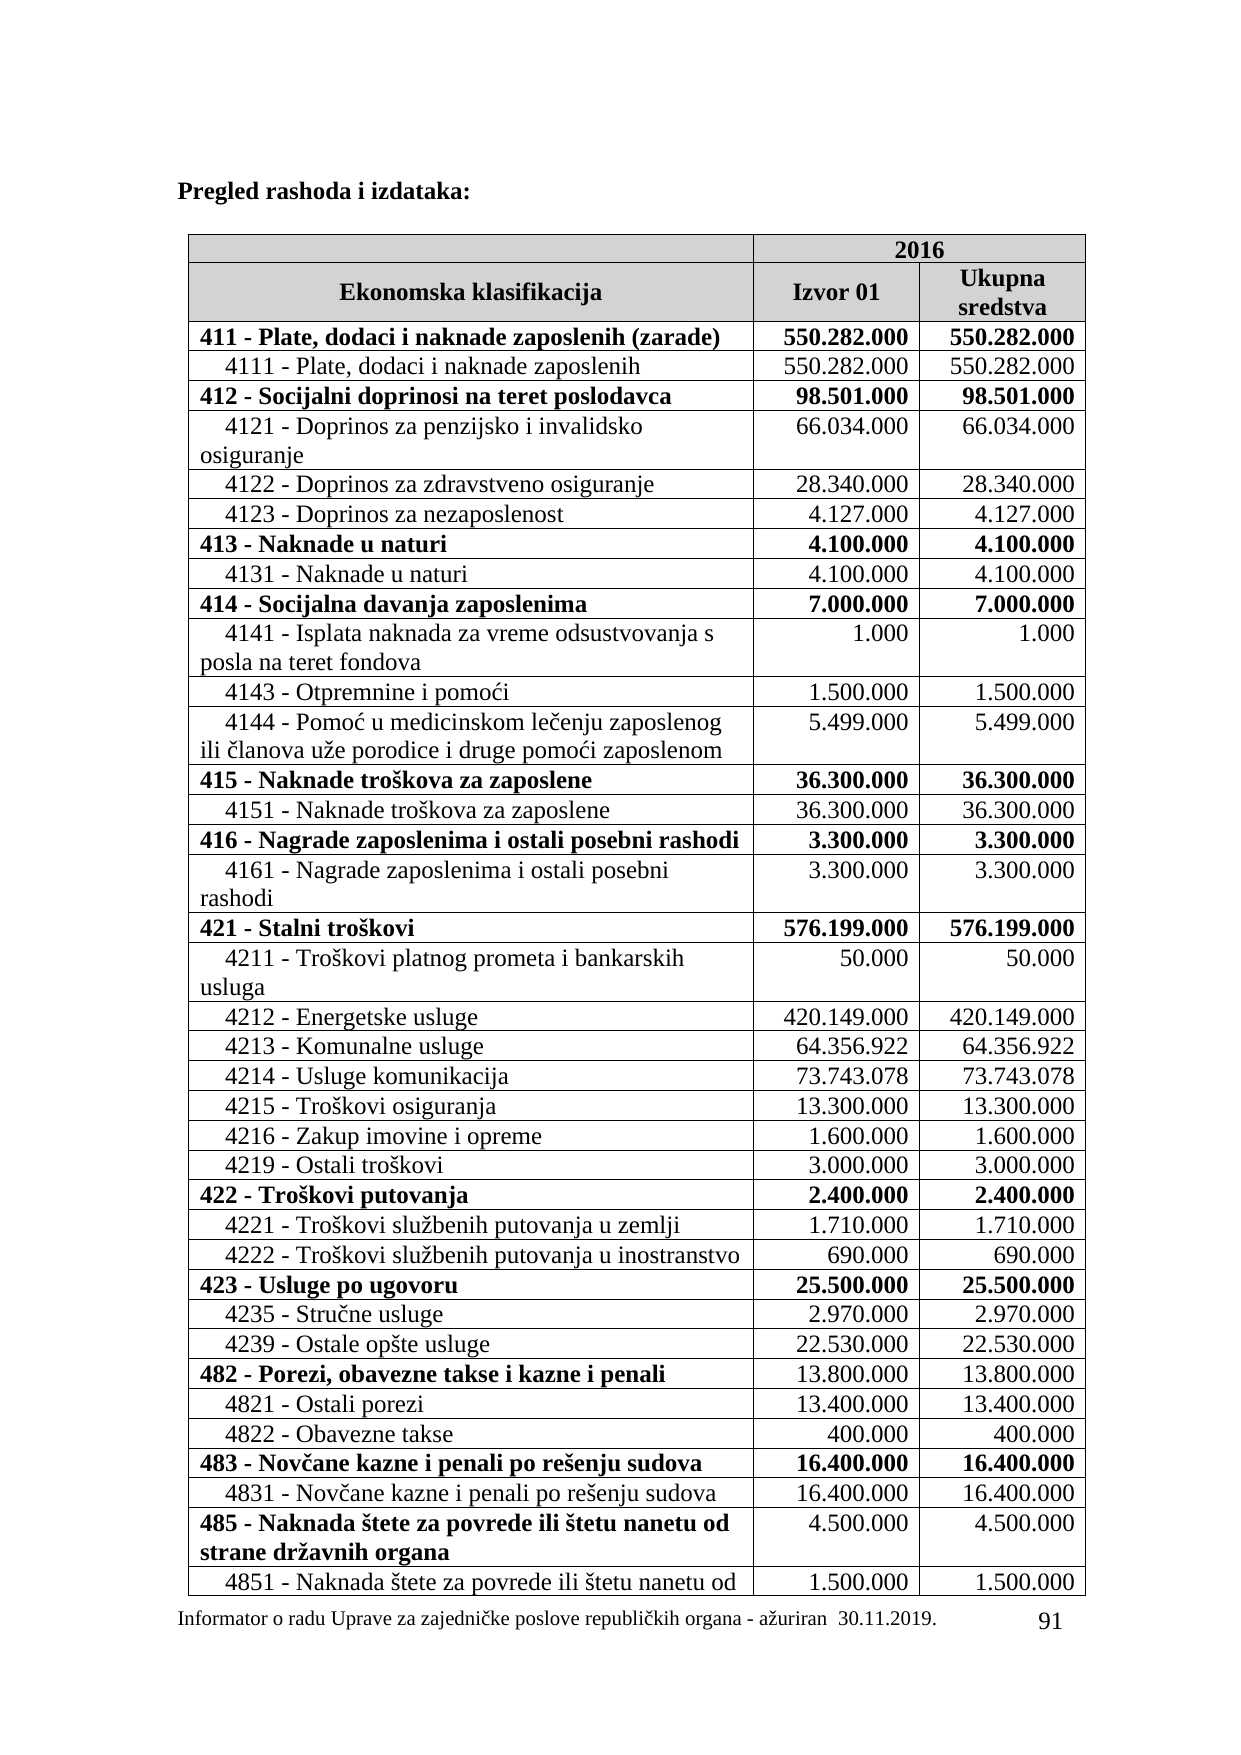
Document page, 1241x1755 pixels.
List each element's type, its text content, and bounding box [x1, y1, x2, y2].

table_cell 4.127.000 [754, 499, 919, 528]
table_cell 485 - Naknada štete za povrede ili štetu nanetu od strane državnih organa [189, 1508, 753, 1566]
table_cell 3.000.000 [920, 1151, 1085, 1179]
table_cell 4111 - Plate, dodaci i naknade zaposlenih [189, 351, 753, 380]
table_cell 4.100.000 [754, 529, 919, 558]
table_cell 415 - Naknade troškova za zaposlene [189, 765, 753, 794]
table_cell 416 - Nagrade zaposlenima i ostali posebni rashodi [189, 825, 753, 854]
table_cell 36.300.000 [754, 765, 919, 794]
table_cell 4213 - Komunalne usluge [189, 1031, 753, 1060]
table_cell 16.400.000 [920, 1478, 1085, 1507]
table_cell 4221 - Troškovi službenih putovanja u zemlјi [189, 1210, 753, 1239]
table_cell 412 - Socijalni doprinosi na teret poslodavca [189, 381, 753, 410]
table_cell 1.600.000 [754, 1121, 919, 1149]
table_header [189, 235, 753, 262]
text Pregled rashoda i izdataka: [177, 176, 1063, 205]
table_cell Izvor 01 [754, 263, 919, 321]
table_cell 73.743.078 [754, 1061, 919, 1090]
table_cell 550.282.000 [920, 351, 1085, 380]
table_cell 411 - Plate, dodaci i naknade zaposlenih (zarade) [189, 322, 753, 350]
table_cell 4212 - Energetske usluge [189, 1002, 753, 1030]
table_cell 4235 - Stručne usluge [189, 1300, 753, 1328]
table_cell 1.500.000 [920, 677, 1085, 706]
table_cell 4141 - Isplata naknada za vreme odsustvovanja s posla na teret fondova [189, 619, 753, 676]
table_cell 482 - Porezi, obavezne takse i kazne i penali [189, 1359, 753, 1388]
table_cell 690.000 [754, 1240, 919, 1269]
table_cell 421 - Stalni troškovi [189, 913, 753, 942]
table_cell 4.500.000 [754, 1508, 919, 1566]
table_cell 420.149.000 [920, 1002, 1085, 1030]
table_cell 4.127.000 [920, 499, 1085, 528]
table_cell 1.710.000 [920, 1210, 1085, 1239]
table_cell 22.530.000 [920, 1329, 1085, 1358]
table_cell 1.500.000 [920, 1567, 1085, 1595]
table_cell 2.970.000 [754, 1300, 919, 1328]
table_cell 50.000 [754, 943, 919, 1001]
table_cell 4239 - Ostale opšte usluge [189, 1329, 753, 1358]
table_cell 1.000 [920, 619, 1085, 676]
table_cell 550.282.000 [754, 322, 919, 350]
table_cell 3.300.000 [754, 825, 919, 854]
table_cell 13.300.000 [920, 1091, 1085, 1120]
table_cell 25.500.000 [920, 1270, 1085, 1298]
table_cell 690.000 [920, 1240, 1085, 1269]
table_cell 3.300.000 [920, 855, 1085, 912]
table_cell 50.000 [920, 943, 1085, 1001]
table_cell 1.500.000 [754, 677, 919, 706]
table_cell 4211 - Troškovi platnog prometa i bankarskih usluga [189, 943, 753, 1001]
table_cell 400.000 [754, 1419, 919, 1447]
table_cell 4.500.000 [920, 1508, 1085, 1566]
table_cell 7.000.000 [920, 589, 1085, 617]
table_cell 4131 - Naknade u naturi [189, 559, 753, 588]
table_cell 98.501.000 [920, 381, 1085, 410]
table_cell 422 - Troškovi putovanja [189, 1180, 753, 1209]
table_cell 5.499.000 [754, 707, 919, 764]
table_cell 28.340.000 [754, 470, 919, 498]
table_cell 7.000.000 [754, 589, 919, 617]
table_cell Ekonomska klasifikacija [189, 263, 753, 321]
table_cell 4219 - Ostali troškovi [189, 1151, 753, 1179]
table_cell 36.300.000 [920, 795, 1085, 824]
table_cell 4.100.000 [920, 559, 1085, 588]
table_cell 13.400.000 [754, 1389, 919, 1418]
table_cell 400.000 [920, 1419, 1085, 1447]
table_cell 13.300.000 [754, 1091, 919, 1120]
table_cell 4222 - Troškovi službenih putovanja u inostranstvo [189, 1240, 753, 1269]
table_cell 4.100.000 [754, 559, 919, 588]
table_cell 423 - Usluge po ugovoru [189, 1270, 753, 1298]
table_cell 36.300.000 [920, 765, 1085, 794]
table_cell 2.400.000 [754, 1180, 919, 1209]
table_cell 413 - Naknade u naturi [189, 529, 753, 558]
table_cell 98.501.000 [754, 381, 919, 410]
table_cell 16.400.000 [754, 1478, 919, 1507]
table_cell 13.400.000 [920, 1389, 1085, 1418]
table_cell 4215 - Troškovi osiguranja [189, 1091, 753, 1120]
table_cell 4122 - Doprinos za zdravstveno osiguranje [189, 470, 753, 498]
table_cell 64.356.922 [754, 1031, 919, 1060]
table_cell 4851 - Naknada štete za povrede ili štetu nanetu od [189, 1567, 753, 1595]
table_cell 2.970.000 [920, 1300, 1085, 1328]
table_cell 576.199.000 [920, 913, 1085, 942]
table_cell 414 - Socijalna davanja zaposlenima [189, 589, 753, 617]
table_cell 420.149.000 [754, 1002, 919, 1030]
table_cell 1.600.000 [920, 1121, 1085, 1149]
table_cell 4821 - Ostali porezi [189, 1389, 753, 1418]
table_cell 64.356.922 [920, 1031, 1085, 1060]
table_cell 4.100.000 [920, 529, 1085, 558]
table_cell 25.500.000 [754, 1270, 919, 1298]
table_cell 1.000 [754, 619, 919, 676]
table_cell 4121 - Doprinos za penzijsko i invalidsko osiguranje [189, 411, 753, 468]
table_cell 3.300.000 [754, 855, 919, 912]
table_cell 550.282.000 [920, 322, 1085, 350]
table_cell 66.034.000 [920, 411, 1085, 468]
table_cell 4831 - Novčane kazne i penali po rešenju sudova [189, 1478, 753, 1507]
table_cell 5.499.000 [920, 707, 1085, 764]
table_cell 4123 - Doprinos za nezaposlenost [189, 499, 753, 528]
table_cell 2.400.000 [920, 1180, 1085, 1209]
table_cell 4214 - Usluge komunikacija [189, 1061, 753, 1090]
table_cell 4143 - Otpremnine i pomoći [189, 677, 753, 706]
table_cell 550.282.000 [754, 351, 919, 380]
table_cell Ukupna sredstva [920, 263, 1085, 321]
table_cell 66.034.000 [754, 411, 919, 468]
table_cell 3.300.000 [920, 825, 1085, 854]
table_cell 483 - Novčane kazne i penali po rešenju sudova [189, 1449, 753, 1477]
table_cell 1.500.000 [754, 1567, 919, 1595]
table_cell 13.800.000 [920, 1359, 1085, 1388]
table_cell 13.800.000 [754, 1359, 919, 1388]
table_cell 4216 - Zakup imovine i opreme [189, 1121, 753, 1149]
table_cell 4151 - Naknade troškova za zaposlene [189, 795, 753, 824]
table_cell 73.743.078 [920, 1061, 1085, 1090]
table_cell 3.000.000 [754, 1151, 919, 1179]
table_cell 4822 - Obavezne takse [189, 1419, 753, 1447]
table_header 2016 [754, 235, 1085, 262]
table_cell 36.300.000 [754, 795, 919, 824]
table_cell 4161 - Nagrade zaposlenima i ostali posebni rashodi [189, 855, 753, 912]
table_cell 16.400.000 [920, 1449, 1085, 1477]
table_cell 16.400.000 [754, 1449, 919, 1477]
table_cell 22.530.000 [754, 1329, 919, 1358]
table_cell 4144 - Pomoć u medicinskom lečenju zaposlenog ili članova uže porodice i druge pomoći zaposlenom [189, 707, 753, 764]
table_cell 1.710.000 [754, 1210, 919, 1239]
table_cell 576.199.000 [754, 913, 919, 942]
table_cell 28.340.000 [920, 470, 1085, 498]
